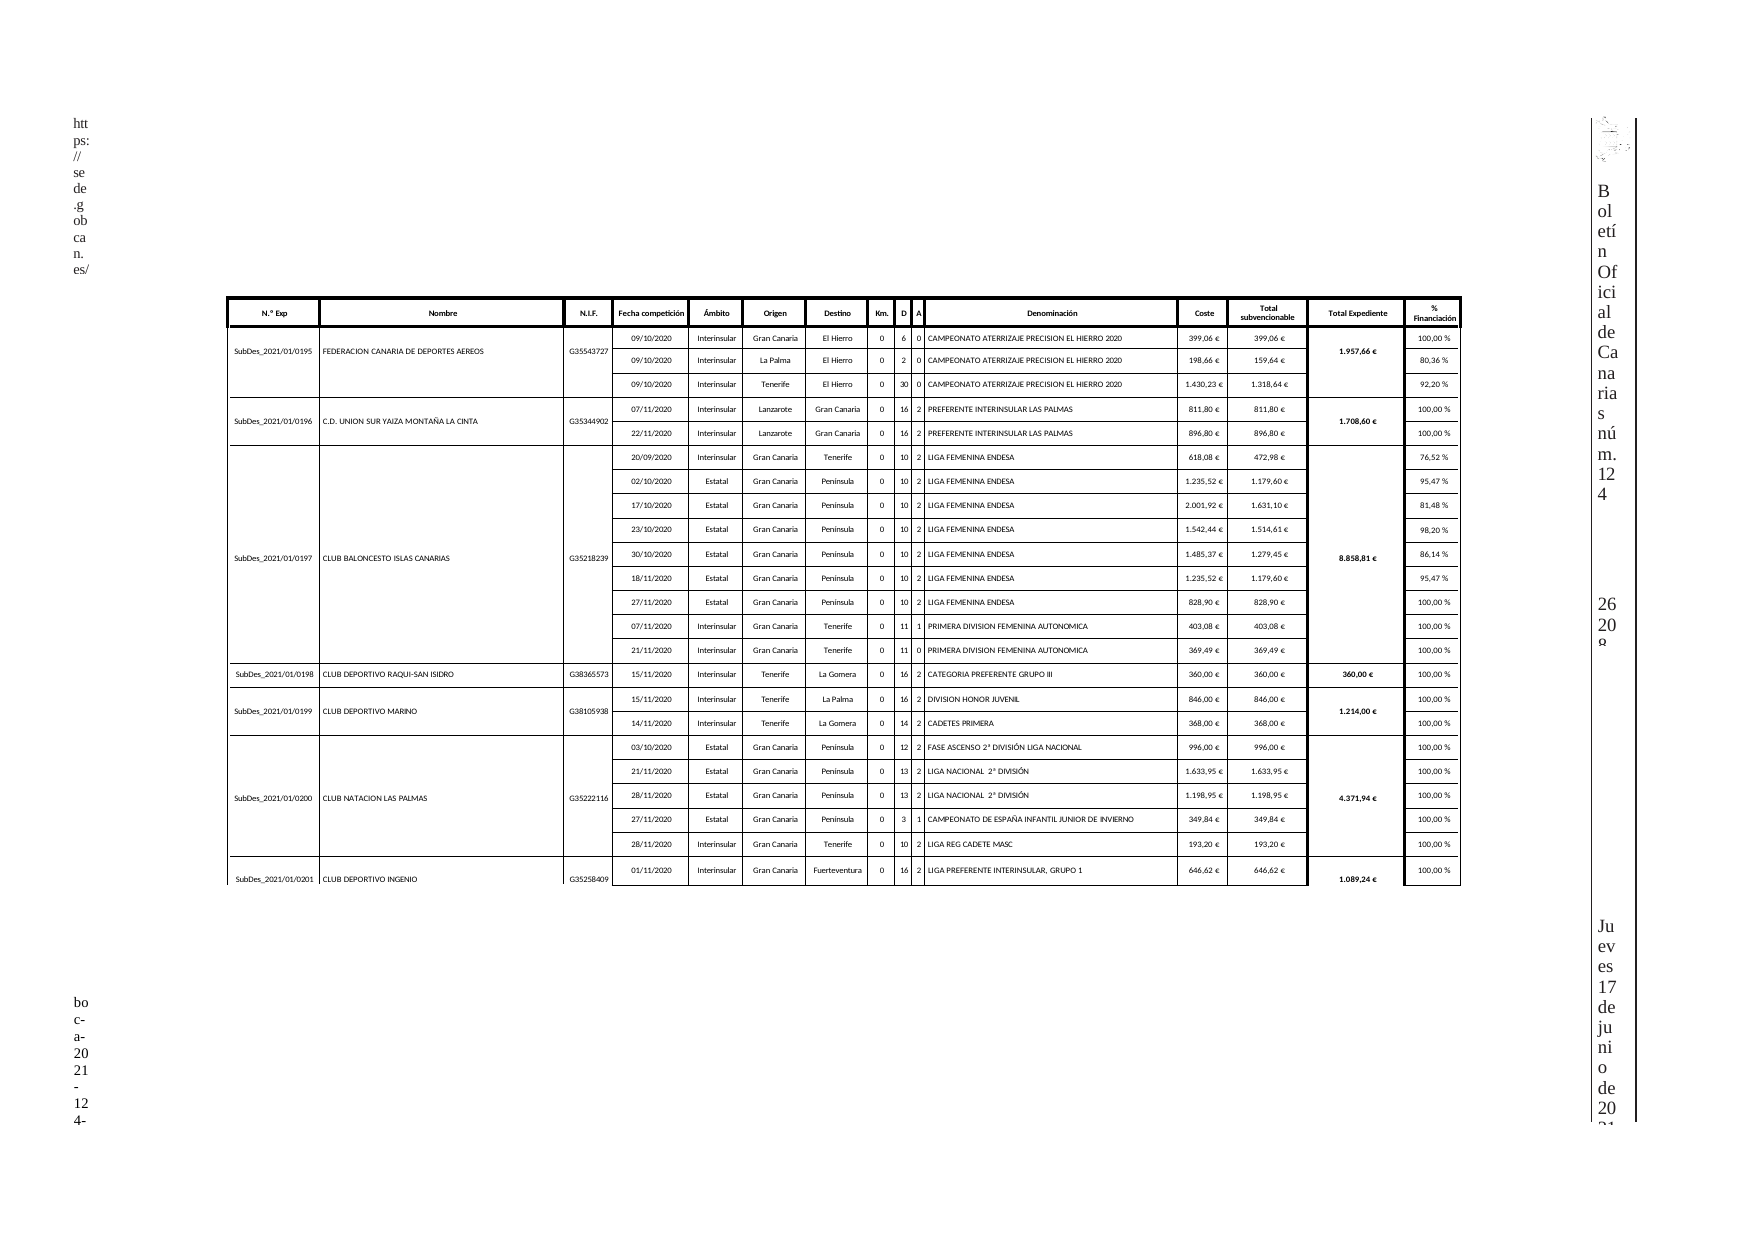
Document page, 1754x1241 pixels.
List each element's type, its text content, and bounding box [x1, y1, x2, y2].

table_cell 360,00 € [1178, 664, 1227, 687]
table_cell 16 [895, 857, 911, 885]
table_cell 0 [868, 446, 894, 469]
table_cell El Hierro [806, 328, 867, 348]
table_cell 02/10/2020 [613, 470, 688, 493]
table_cell 23/10/2020 [613, 519, 688, 542]
table_cell 846,00 € [1228, 688, 1306, 711]
table_cell 0 [868, 567, 894, 590]
table_cell 100,00 % [1406, 397, 1460, 421]
table_cell CLUB DEPORTIVO RAQUI-SAN ISIDRO [320, 664, 563, 687]
table_cell 360,00 € [1228, 664, 1306, 687]
table_cell 399,06 € [1178, 328, 1227, 348]
table_cell LIGA FEMENINA ENDESA [925, 494, 1177, 517]
table_cell Interinsular [689, 664, 742, 687]
table_cell 0 [868, 374, 894, 397]
table_cell Península [806, 736, 867, 759]
table_header Denominación [926, 300, 1176, 325]
table_cell 1 [912, 615, 924, 638]
table_cell Gran Canaria [743, 494, 805, 517]
table_header A [913, 300, 923, 325]
table_cell Interinsular [689, 712, 742, 735]
table_cell CLUB DEPORTIVO INGENIO [320, 857, 564, 885]
table_cell CLUB BALONCESTO ISLAS CANARIAS [320, 446, 563, 662]
table_cell 30 [895, 374, 911, 397]
table_cell El Hierro [806, 349, 867, 372]
table_cell Gran Canaria [743, 519, 805, 542]
table_cell Lanzarote [743, 422, 805, 445]
table_cell 09/10/2020 [613, 349, 688, 372]
table_cell 81,48 % [1406, 493, 1460, 517]
table_cell CAMPEONATO ATERRIZAJE PRECISION EL HIERRO 2020 [925, 349, 1177, 372]
table_cell 2 [912, 519, 924, 542]
table_cell 100,00 % [1406, 735, 1460, 759]
table_cell 1.318,64 € [1228, 374, 1306, 397]
table_cell 100,00 % [1406, 614, 1460, 638]
table_cell LIGA FEMENINA ENDESA [925, 591, 1177, 614]
table_cell Gran Canaria [743, 567, 805, 590]
table_cell 360,00 € [1309, 664, 1403, 687]
table_cell 0 [868, 422, 894, 445]
table_cell 159,64 € [1228, 349, 1306, 372]
table_cell 10 [895, 446, 911, 469]
table_cell 21/11/2020 [613, 639, 688, 662]
table_cell Estatal [689, 784, 742, 807]
table_cell LIGA NACIONAL 2ª DIVISIÓN [925, 760, 1177, 783]
table_cell 13 [895, 784, 911, 807]
table_cell 1.633,95 € [1228, 760, 1306, 783]
table_cell CADETES PRIMERA [925, 712, 1177, 735]
table_cell 0 [868, 688, 894, 711]
table_cell 80,36 % [1406, 348, 1460, 372]
table_cell 369,49 € [1178, 639, 1227, 662]
table_cell Fuerteventura [806, 857, 867, 885]
table_cell CLUB DEPORTIVO MARINO [320, 688, 563, 735]
table_cell 28/11/2020 [613, 833, 688, 856]
table_cell 0 [868, 519, 894, 542]
table_cell 16 [895, 398, 911, 421]
table_cell 100,00 % [1406, 783, 1460, 807]
table_cell G38365573 [564, 664, 612, 687]
table_cell 100,00 % [1406, 856, 1460, 885]
table_cell 1.214,00 € [1309, 688, 1403, 735]
table_cell 0 [868, 712, 894, 735]
text boc-a-2021-124-3071 [74, 994, 92, 1124]
table_header Km. [869, 300, 893, 325]
table_cell Estatal [689, 809, 742, 832]
table_cell 193,20 € [1178, 833, 1227, 856]
table_cell LIGA FEMENINA ENDESA [925, 519, 1177, 542]
table_cell 1 [912, 809, 924, 832]
table_cell Gran Canaria [743, 446, 805, 469]
table_cell 07/11/2020 [613, 398, 688, 421]
table_cell 0 [868, 639, 894, 662]
table_header D [896, 300, 910, 325]
table_cell 0 [868, 349, 894, 372]
table_cell LIGA FEMENINA ENDESA [925, 446, 1177, 469]
table_cell 18/11/2020 [613, 567, 688, 590]
table_header Ámbito [690, 300, 741, 325]
table_cell 0 [868, 398, 894, 421]
table_cell 646,62 € [1178, 857, 1227, 885]
table_cell Gran Canaria [743, 760, 805, 783]
table_cell 1.179,60 € [1228, 470, 1306, 493]
table_cell 30/10/2020 [613, 543, 688, 566]
table_cell SubDes_2021/01/0197 [228, 445, 319, 662]
table_cell 403,08 € [1178, 615, 1227, 638]
table_cell 14 [895, 712, 911, 735]
table_cell 2 [912, 567, 924, 590]
table_cell SubDes_2021/01/0195 [228, 325, 319, 397]
table_cell 100,00 % [1406, 687, 1460, 711]
table_cell LIGA PREFERENTE INTERINSULAR, GRUPO 1 [925, 857, 1177, 885]
table_cell LIGA REG CADETE MASC [925, 833, 1177, 856]
table_cell Estatal [689, 519, 742, 542]
table_cell Estatal [689, 543, 742, 566]
table_cell 2 [912, 833, 924, 856]
table_cell 1.631,10 € [1228, 494, 1306, 517]
table_cell Tenerife [806, 639, 867, 662]
table_cell 0 [868, 857, 894, 885]
table_header N.º Exp [229, 300, 318, 325]
table_cell 100,00 % [1406, 663, 1460, 687]
table_cell 198,66 € [1178, 349, 1227, 372]
table_cell PREFERENTE INTERINSULAR LAS PALMAS [925, 422, 1177, 445]
table_cell CAMPEONATO ATERRIZAJE PRECISION EL HIERRO 2020 [925, 374, 1177, 397]
table_cell 2 [912, 398, 924, 421]
table_cell Gran Canaria [743, 736, 805, 759]
table_cell 100,00 % [1406, 325, 1460, 348]
table_cell 2 [912, 712, 924, 735]
table_cell 100,00 % [1406, 832, 1460, 856]
table_cell 2.001,92 € [1178, 494, 1227, 517]
table_cell 98,20 % [1406, 518, 1460, 542]
table_cell Gran Canaria [743, 543, 805, 566]
table_cell Gran Canaria [743, 809, 805, 832]
table_cell Tenerife [806, 833, 867, 856]
table_cell 15/11/2020 [613, 688, 688, 711]
table_cell Península [806, 809, 867, 832]
table_cell 11 [895, 639, 911, 662]
table_cell 22/11/2020 [613, 422, 688, 445]
table_cell 0 [912, 328, 924, 348]
table_cell La Palma [806, 688, 867, 711]
table_header Nombre [321, 300, 562, 325]
table_cell Gran Canaria [743, 784, 805, 807]
table_cell 2 [912, 760, 924, 783]
table_cell Estatal [689, 567, 742, 590]
table_cell 403,08 € [1228, 615, 1306, 638]
table_cell Gran Canaria [743, 591, 805, 614]
table_cell 27/11/2020 [613, 809, 688, 832]
table_cell DIVISION HONOR JUVENIL [925, 688, 1177, 711]
table_cell 0 [868, 664, 894, 687]
table_cell Interinsular [689, 328, 742, 348]
table_cell LIGA FEMENINA ENDESA [925, 543, 1177, 566]
text https://sede.gobcan.es/boc [73, 116, 90, 273]
table_cell 15/11/2020 [613, 664, 688, 687]
table_cell 0 [868, 543, 894, 566]
table_cell 193,20 € [1228, 833, 1306, 856]
table_cell 368,00 € [1228, 712, 1306, 735]
table_cell 92,20 % [1406, 373, 1460, 397]
table_cell Interinsular [689, 833, 742, 856]
table_cell Interinsular [689, 398, 742, 421]
table_cell 846,00 € [1178, 688, 1227, 711]
table_cell 0 [868, 470, 894, 493]
table_cell 2 [912, 784, 924, 807]
table_cell 2 [912, 446, 924, 469]
table_cell SubDes_2021/01/0201 [228, 856, 320, 885]
table_cell 2 [912, 736, 924, 759]
table_cell C.D. UNION SUR YAIZA MONTAÑA LA CINTA [320, 398, 563, 445]
table_cell Península [806, 470, 867, 493]
table_cell G35218239 [564, 446, 612, 662]
table_cell 10 [895, 567, 911, 590]
table_cell Interinsular [689, 857, 742, 885]
table_cell 1.633,95 € [1178, 760, 1227, 783]
table_cell LIGA NACIONAL 2ª DIVISIÓN [925, 784, 1177, 807]
table_cell 4.371,94 € [1309, 736, 1403, 856]
table_cell 01/11/2020 [613, 857, 688, 885]
table_cell Estatal [689, 736, 742, 759]
table_cell SubDes_2021/01/0199 [228, 687, 319, 735]
table_cell Interinsular [689, 639, 742, 662]
table_cell 20/09/2020 [613, 446, 688, 469]
table_cell PRIMERA DIVISION FEMENINA AUTONOMICA [925, 615, 1177, 638]
table_cell Estatal [689, 760, 742, 783]
table_cell 03/10/2020 [613, 736, 688, 759]
table_cell 16 [895, 688, 911, 711]
table_cell 1.708,60 € [1309, 398, 1403, 445]
picture [1595, 116, 1631, 162]
table_cell 10 [895, 543, 911, 566]
table_cell 100,00 % [1406, 711, 1460, 735]
table_header Fecha competición [614, 300, 687, 325]
table_cell 0 [868, 736, 894, 759]
table_cell G35543727 [564, 328, 612, 397]
table_cell 0 [868, 760, 894, 783]
table_cell 828,90 € [1228, 591, 1306, 614]
table_cell 399,06 € [1228, 328, 1306, 348]
table_cell 618,08 € [1178, 446, 1227, 469]
table_cell Interinsular [689, 349, 742, 372]
text 26208 [1598, 594, 1618, 646]
table_header Total subvencionable [1229, 300, 1306, 325]
table_cell Gran Canaria [743, 857, 805, 885]
table_cell G35258409 [564, 857, 612, 885]
table_cell 28/11/2020 [613, 784, 688, 807]
table_cell 6 [895, 328, 911, 348]
table_cell 1.235,52 € [1178, 567, 1227, 590]
table_cell Península [806, 519, 867, 542]
table_cell 100,00 % [1406, 808, 1460, 832]
table_cell 828,90 € [1178, 591, 1227, 614]
table_cell 2 [912, 688, 924, 711]
table_cell G38105938 [564, 688, 612, 735]
table_cell 10 [895, 591, 911, 614]
table_cell Interinsular [689, 688, 742, 711]
table_cell 1.430,23 € [1178, 374, 1227, 397]
table_cell 811,80 € [1228, 398, 1306, 421]
table_cell 2 [912, 664, 924, 687]
table_header N.I.F. [566, 300, 611, 325]
table_cell La Gomera [806, 664, 867, 687]
table_cell G35222116 [564, 736, 612, 856]
table_cell 2 [895, 349, 911, 372]
table_cell Península [806, 543, 867, 566]
table_cell 100,00 % [1406, 590, 1460, 614]
table_cell 86,14 % [1406, 542, 1460, 566]
table_cell 2 [912, 543, 924, 566]
table_cell 8.858,81 € [1309, 446, 1403, 662]
table_header % Financiación [1406, 300, 1459, 325]
table_cell 09/10/2020 [613, 374, 688, 397]
table_cell 1.485,37 € [1178, 543, 1227, 566]
table_cell Tenerife [743, 712, 805, 735]
table_cell PREFERENTE INTERINSULAR LAS PALMAS [925, 398, 1177, 421]
table_cell Lanzarote [743, 398, 805, 421]
table_cell 100,00 % [1406, 638, 1460, 662]
table_cell 896,80 € [1178, 422, 1227, 445]
table_header Origen [744, 300, 804, 325]
table_cell 646,62 € [1228, 857, 1306, 885]
table_cell 11 [895, 615, 911, 638]
table_cell 2 [912, 422, 924, 445]
table_cell 0 [912, 349, 924, 372]
table_cell PRIMERA DIVISION FEMENINA AUTONOMICA [925, 639, 1177, 662]
table_cell 1.235,52 € [1178, 470, 1227, 493]
table_cell 2 [912, 470, 924, 493]
table_cell 0 [868, 809, 894, 832]
table_cell 76,52 % [1406, 445, 1460, 469]
table_cell Gran Canaria [806, 422, 867, 445]
table_cell CATEGORIA PREFERENTE GRUPO III [925, 664, 1177, 687]
table_cell 2 [912, 591, 924, 614]
table_cell Interinsular [689, 374, 742, 397]
table_cell 1.198,95 € [1178, 784, 1227, 807]
table_cell Estatal [689, 470, 742, 493]
table_cell 896,80 € [1228, 422, 1306, 445]
table_cell 996,00 € [1178, 736, 1227, 759]
table_cell 16 [895, 422, 911, 445]
table_cell LIGA FEMENINA ENDESA [925, 567, 1177, 590]
table_cell 10 [895, 470, 911, 493]
table_cell 0 [868, 615, 894, 638]
table_cell 0 [868, 328, 894, 348]
table_cell Tenerife [743, 374, 805, 397]
table_cell Gran Canaria [743, 328, 805, 348]
table_cell 1.179,60 € [1228, 567, 1306, 590]
table_cell 2 [912, 494, 924, 517]
table_cell CAMPEONATO DE ESPAÑA INFANTIL JUNIOR DE INVIERNO [925, 809, 1177, 832]
table_cell 17/10/2020 [613, 494, 688, 517]
table_cell 996,00 € [1228, 736, 1306, 759]
table_cell 2 [912, 857, 924, 885]
table_cell 0 [868, 591, 894, 614]
table_cell 1.542,44 € [1178, 519, 1227, 542]
table_cell 472,98 € [1228, 446, 1306, 469]
table_cell 1.198,95 € [1228, 784, 1306, 807]
table_cell 10 [895, 519, 911, 542]
table_cell 95,47 % [1406, 469, 1460, 493]
table_cell Gran Canaria [743, 639, 805, 662]
table_cell 349,84 € [1178, 809, 1227, 832]
table_cell Tenerife [743, 664, 805, 687]
table_cell Interinsular [689, 446, 742, 469]
table_cell 12 [895, 736, 911, 759]
table_cell Interinsular [689, 422, 742, 445]
table_cell 811,80 € [1178, 398, 1227, 421]
table_cell 21/11/2020 [613, 760, 688, 783]
table_cell 1.089,24 € [1309, 857, 1403, 885]
table_cell 13 [895, 760, 911, 783]
table_cell 16 [895, 664, 911, 687]
table_cell 10 [895, 494, 911, 517]
table_cell 07/11/2020 [613, 615, 688, 638]
table_cell 0 [912, 374, 924, 397]
table_cell Tenerife [743, 688, 805, 711]
table_cell Estatal [689, 494, 742, 517]
text Jueves 17 de junio de 2021 [1598, 916, 1618, 1124]
table_cell La Gomera [806, 712, 867, 735]
table_cell SubDes_2021/01/0200 [228, 735, 319, 856]
table_cell La Palma [743, 349, 805, 372]
table_cell Gran Canaria [806, 398, 867, 421]
table_cell 369,49 € [1228, 639, 1306, 662]
table_cell Gran Canaria [743, 615, 805, 638]
table_cell Tenerife [806, 446, 867, 469]
table_cell Península [806, 591, 867, 614]
table_cell CAMPEONATO ATERRIZAJE PRECISION EL HIERRO 2020 [925, 328, 1177, 348]
table_cell 1.279,45 € [1228, 543, 1306, 566]
table_cell Tenerife [806, 615, 867, 638]
table_cell Península [806, 494, 867, 517]
table_cell FASE ASCENSO 2ª DIVISIÓN LIGA NACIONAL [925, 736, 1177, 759]
table_cell 27/11/2020 [613, 591, 688, 614]
table_cell 368,00 € [1178, 712, 1227, 735]
table_cell 14/11/2020 [613, 712, 688, 735]
table_cell 1.957,66 € [1309, 328, 1403, 397]
table_header Coste [1179, 300, 1226, 325]
table_cell 349,84 € [1228, 809, 1306, 832]
table_cell Interinsular [689, 615, 742, 638]
table_cell Gran Canaria [743, 470, 805, 493]
table_cell LIGA FEMENINA ENDESA [925, 470, 1177, 493]
table_cell Península [806, 567, 867, 590]
table_cell El Hierro [806, 374, 867, 397]
table_cell 3 [895, 809, 911, 832]
table_cell 09/10/2020 [613, 328, 688, 348]
table_cell 95,47 % [1406, 566, 1460, 590]
table_cell Península [806, 784, 867, 807]
table_cell SubDes_2021/01/0196 [228, 397, 319, 445]
table_header Total Expediente [1309, 300, 1403, 325]
table_cell 0 [868, 833, 894, 856]
table_cell 100,00 % [1406, 759, 1460, 783]
table_header Destino [807, 300, 866, 325]
table_cell SubDes_2021/01/0198 [228, 663, 319, 687]
table_cell Estatal [689, 591, 742, 614]
table_cell FEDERACION CANARIA DE DEPORTES AEREOS [320, 328, 563, 397]
table_cell 1.514,61 € [1228, 519, 1306, 542]
table_cell Península [806, 760, 867, 783]
table_cell Gran Canaria [743, 833, 805, 856]
table_cell 100,00 % [1406, 421, 1460, 445]
table_cell CLUB NATACION LAS PALMAS [320, 736, 563, 856]
table_cell 0 [912, 639, 924, 662]
table_cell 0 [868, 784, 894, 807]
table_cell 0 [868, 494, 894, 517]
table_cell 10 [895, 833, 911, 856]
table_cell G35344902 [564, 398, 612, 445]
